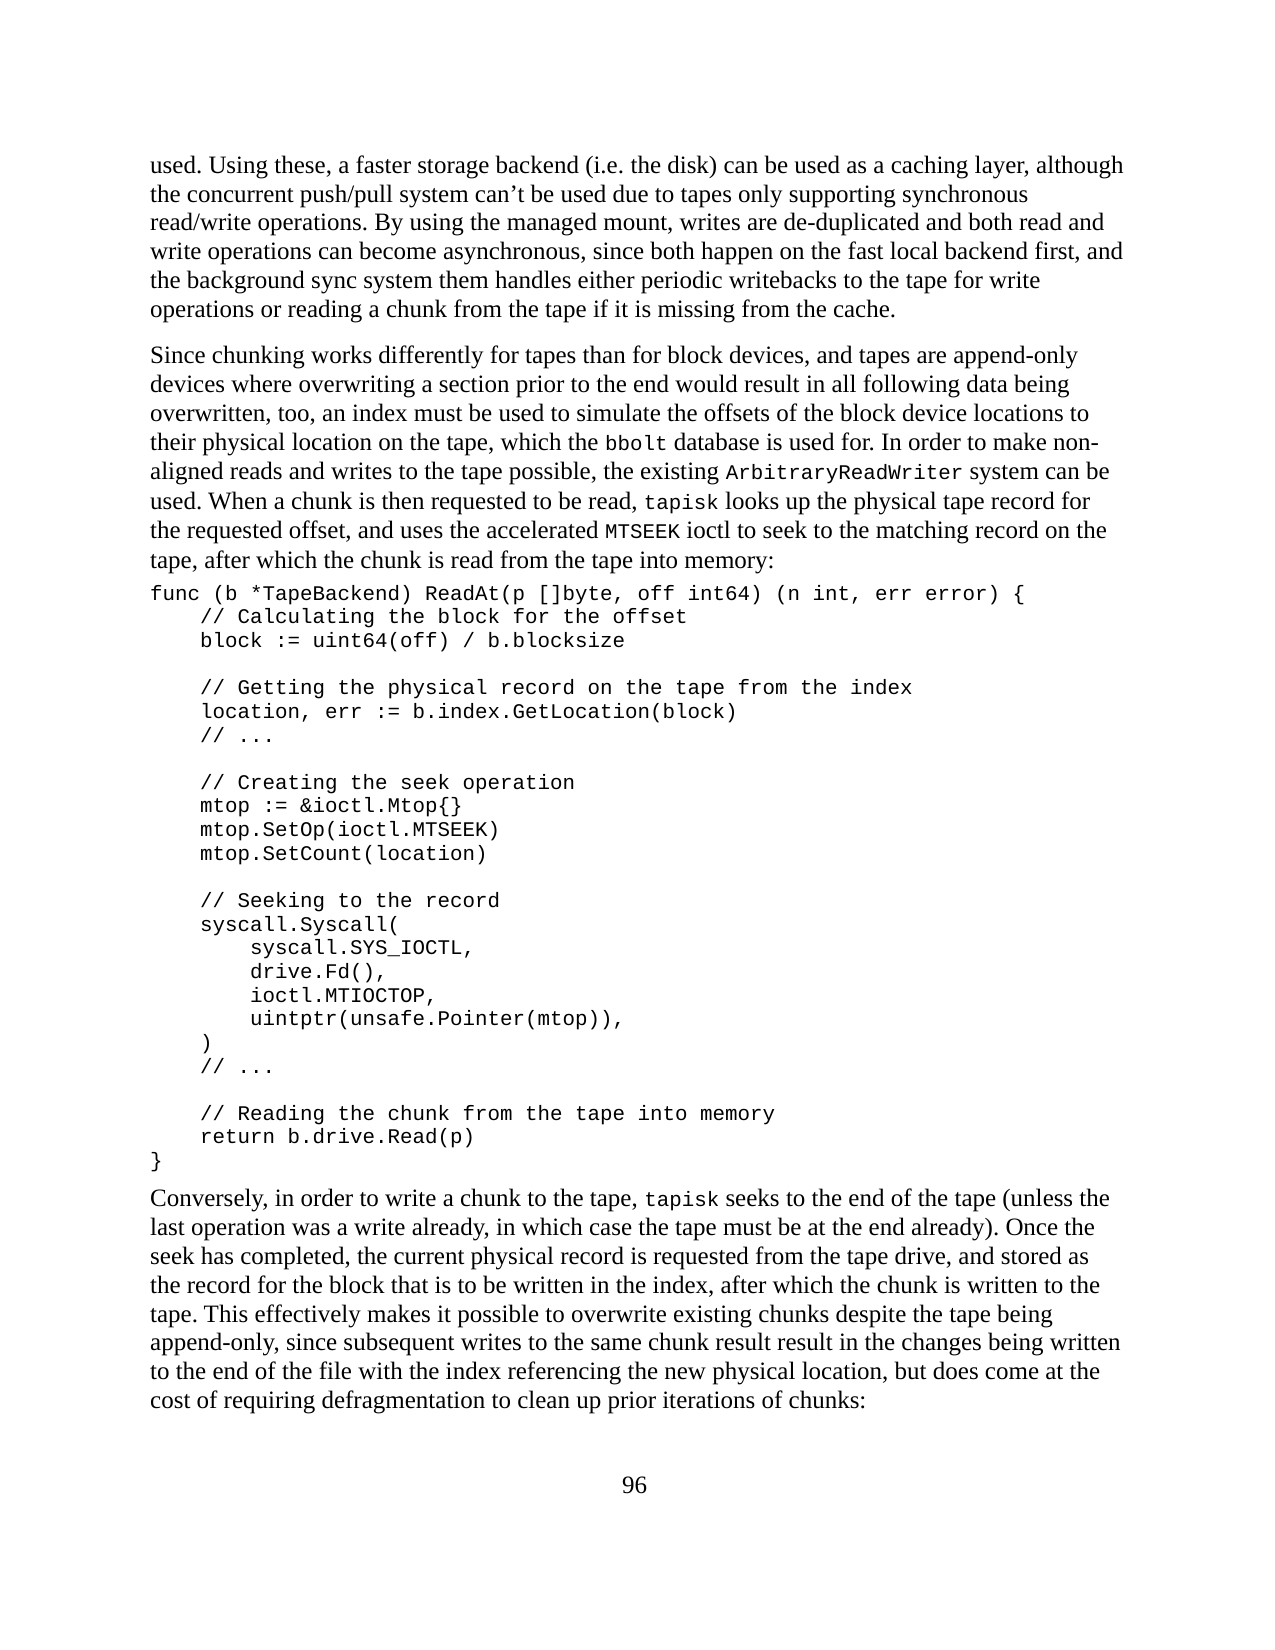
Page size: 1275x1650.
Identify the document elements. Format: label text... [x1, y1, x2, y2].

text mtop := &ioctl.Mtop{} [150, 796, 1125, 819]
text return b.drive.Read(p) [150, 1127, 1125, 1150]
text // Creating the seek operation [150, 772, 1125, 796]
text block := uint64(off) / b.blocksize [150, 630, 1125, 654]
text location, err := b.index.GetLocation(block) [150, 701, 1125, 724]
text syscall.Syscall( [150, 914, 1125, 937]
text ) [150, 1032, 1125, 1056]
text // ... [150, 1056, 1125, 1079]
text Conversely, in order to write a chunk to the tape, tapisk seeks to the end of the tape (unless the last operation was a write already, in which case the tape must be at the end already). Once the seek has completed, the current physical record is requested from the tape drive, and stored as the record for the block that is to be written in the index, after which the chunk is written to the tape. This effectively makes it possible to overwrite existing chunks despite the tape being append-only, since subsequent writes to the same chunk result result in the changes being written to the end of the file with the index referencing the new physical location, but does come at the cost of requiring defragmentation to clean up prior iterations of chunks: [150, 1183, 1125, 1414]
text // Getting the physical record on the tape from the index [150, 677, 1125, 701]
text drive.Fd(), [150, 961, 1125, 985]
text used. Using these, a faster storage backend (i.e. the disk) can be used as a caching layer, although the concurrent push/pull system can’t be used due to tapes only supporting synchronous read/write operations. By using the managed mount, writes are de-duplicated and both read and write operations can become asynchronous, since both happen on the fast local backend first, and the background sync system them handles either periodic writebacks to the tape for write operations or reading a chunk from the tape if it is missing from the cache. [150, 150, 1125, 322]
text mtop.SetCount(location) [150, 843, 1125, 866]
text // Seeking to the record [150, 890, 1125, 914]
text // Calculating the block for the offset [150, 606, 1125, 630]
text Since chunking works differently for tapes than for block devices, and tapes are append-only devices where overwriting a section prior to the end would result in all following data being overwritten, too, an index must be used to simulate the offsets of the block device locations to their physical location on the tape, which the bbolt database is used for. In order to make non-aligned reads and writes to the tape possible, the existing ArbitraryReadWriter system can be used. When a chunk is then requested to be read, tapisk looks up the physical tape record for the requested offset, and uses the accelerated MTSEEK ioctl to seek to the matching record on the tape, after which the chunk is read from the tape into memory: [150, 340, 1125, 574]
text uintptr(unsafe.Pointer(mtop)), [150, 1008, 1125, 1032]
text func (b *TapeBackend) ReadAt(p []byte, off int64) (n int, err error) { [150, 583, 1125, 606]
text ioctl.MTIOCTOP, [150, 985, 1125, 1008]
text syscall.SYS_IOCTL, [150, 937, 1125, 961]
text // Reading the chunk from the tape into memory [150, 1103, 1125, 1127]
text } [150, 1150, 1125, 1174]
text // ... [150, 724, 1125, 748]
text mtop.SetOp(ioctl.MTSEEK) [150, 819, 1125, 843]
